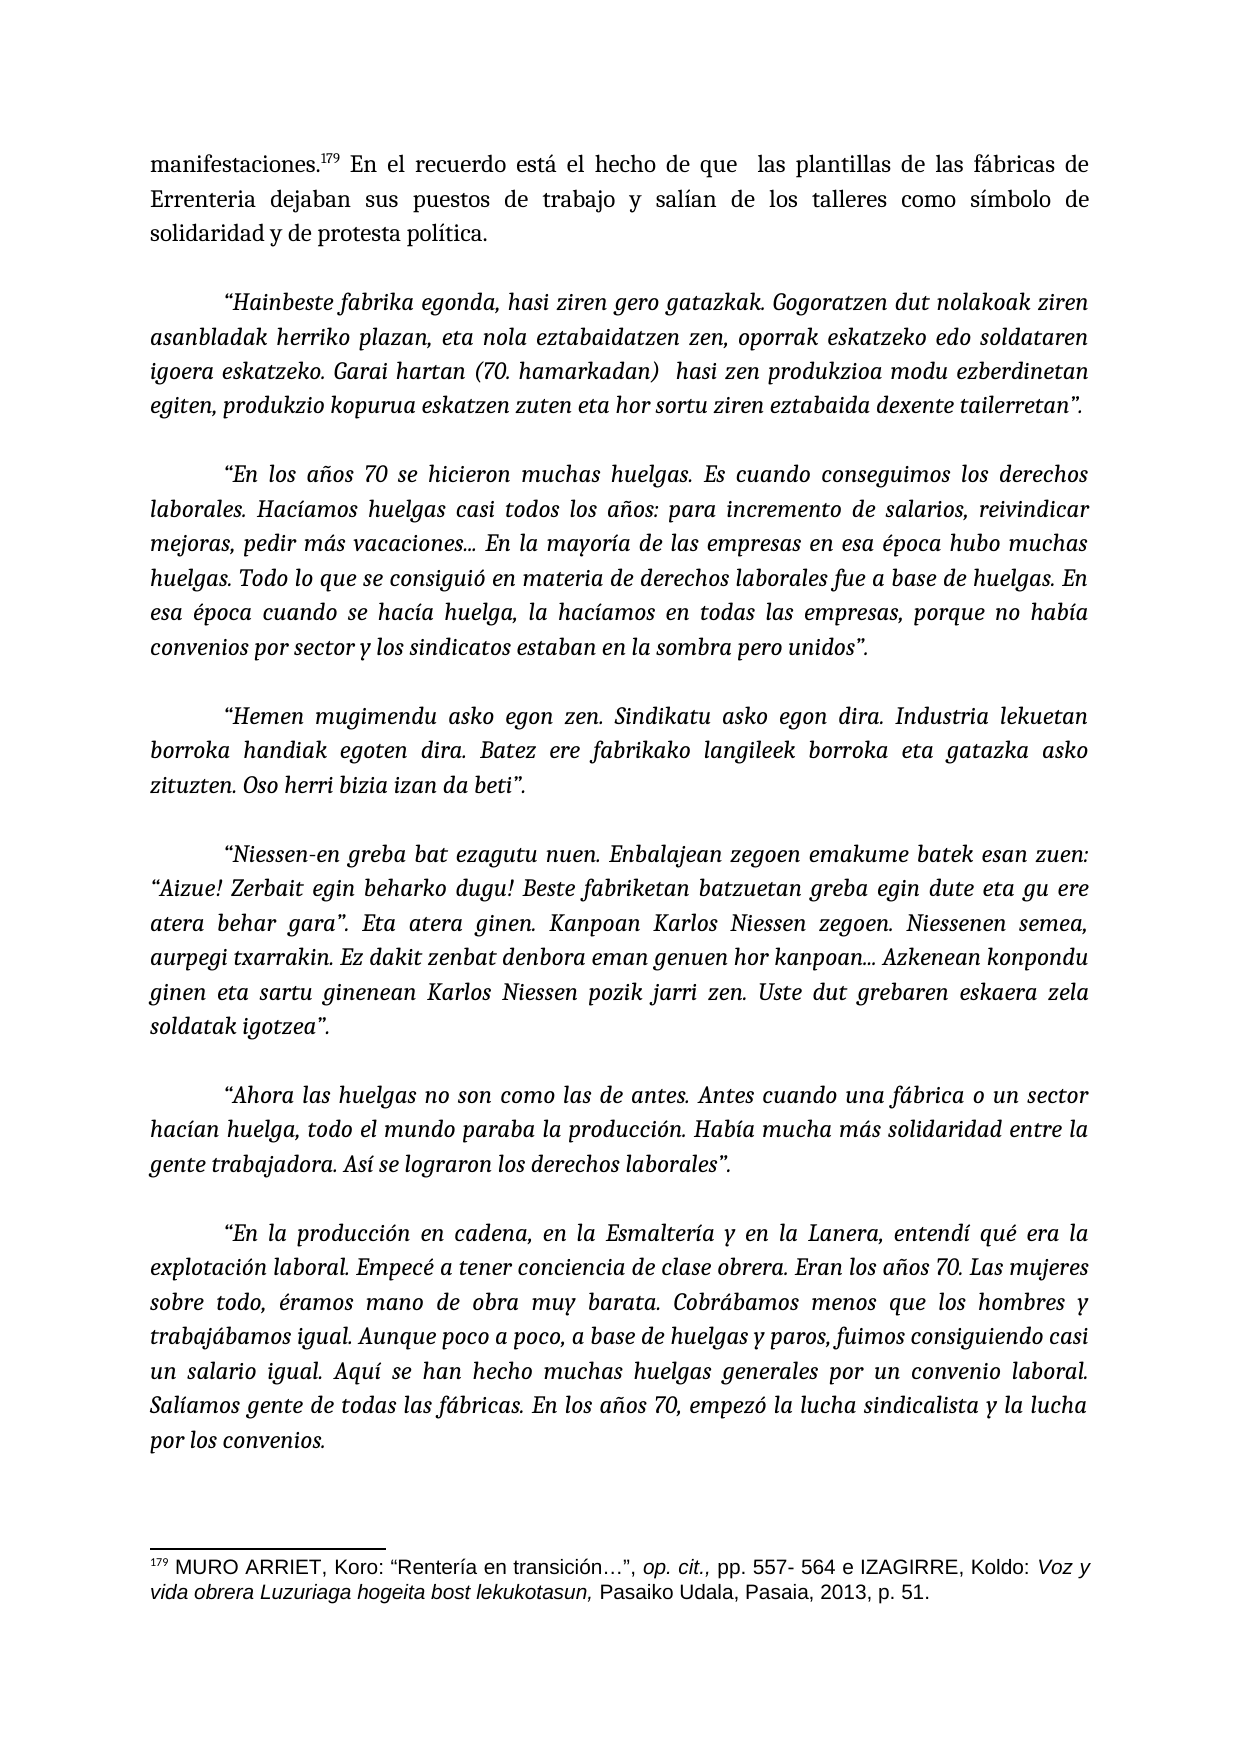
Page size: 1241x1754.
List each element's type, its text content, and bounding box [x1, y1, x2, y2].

text “En la producción en cadena, en la Esmaltería y en la Lanera, entendí qué era la explotación laboral. Empecé a tener conciencia de clase obrera. Eran los años 70. Las mujeres sobre todo, éramos mano de obra muy barata. Cobrábamos menos que los hombres y trabajábamos igual. Aunque poco a poco, a base de huelgas y paros, fuimos consiguiendo casi un salario igual. Aquí se han hecho muchas huelgas generales por un convenio laboral. Salíamos gente de todas las fábricas. En los años 70, empezó la lucha sindicalista y la lucha por los convenios. [150, 1219, 1090, 1454]
text “En los años 70 se hicieron muchas huelgas. Es cuando conseguimos los derechos laborales. Hacíamos huelgas casi todos los años: para incremento de salarios, reivindicar mejoras, pedir más vacaciones... En la mayoría de las empresas en esa época hubo muchas huelgas. Todo lo que se consiguió en materia de derechos laborales fue a base de huelgas. En esa época cuando se hacía huelga, la hacíamos en todas las empresas, porque no había convenios por sector y los sindicatos estaban en la sombra pero unidos”. [150, 460, 1090, 661]
text “Hainbeste fabrika egonda, hasi ziren gero gatazkak. Gogoratzen dut nolakoak ziren asanbladak herriko plazan, eta nola eztabaidatzen zen, oporrak eskatzeko edo soldataren igoera eskatzeko. Garai hartan (70. hamarkadan) hasi zen produkzioa modu ezberdinetan egiten, produkzio kopurua eskatzen zuten eta hor sortu ziren eztabaida dexente tailerretan”. [150, 288, 1090, 420]
text manifestaciones. En el recuerdo está el hecho de que las plantillas de las fábricas de Errenteria dejaban sus puestos de trabajo y salían de los talleres como símbolo de solidaridad y de protesta política. [150, 150, 1090, 248]
text MURO ARRIET, Koro: “Rentería en transición…”, op. cit., pp. 557- 564 e IZAGIRRE, Koldo: Voz y vida obrera Luzuriaga hogeita bost lekukotasun, Pasaiko Udala, Pasaia, 2013, p. 51. [150, 1554, 1090, 1604]
text “Hemen mugimendu asko egon zen. Sindikatu asko egon dira. Industria lekuetan borroka handiak egoten dira. Batez ere fabrikako langileek borroka eta gatazka asko zituzten. Oso herri bizia izan da beti”. [150, 702, 1090, 799]
text “Niessen-en greba bat ezagutu nuen. Enbalajean zegoen emakume batek esan zuen: “Aizue! Zerbait egin beharko dugu! Beste fabriketan batzuetan greba egin dute eta gu ere atera behar gara”. Eta atera ginen. Kanpoan Karlos Niessen zegoen. Niessenen semea, aurpegi txarrakin. Ez dakit zenbat denbora eman genuen hor kanpoan... Azkenean konpondu ginen eta sartu ginenean Karlos Niessen pozik jarri zen. Uste dut grebaren eskaera zela soldatak igotzea”. [150, 839, 1090, 1041]
text “Ahora las huelgas no son como las de antes. Antes cuando una fábrica o un sector hacían huelga, todo el mundo paraba la producción. Había mucha más solidaridad entre la gente trabajadora. Así se lograron los derechos laborales”. [150, 1081, 1090, 1179]
